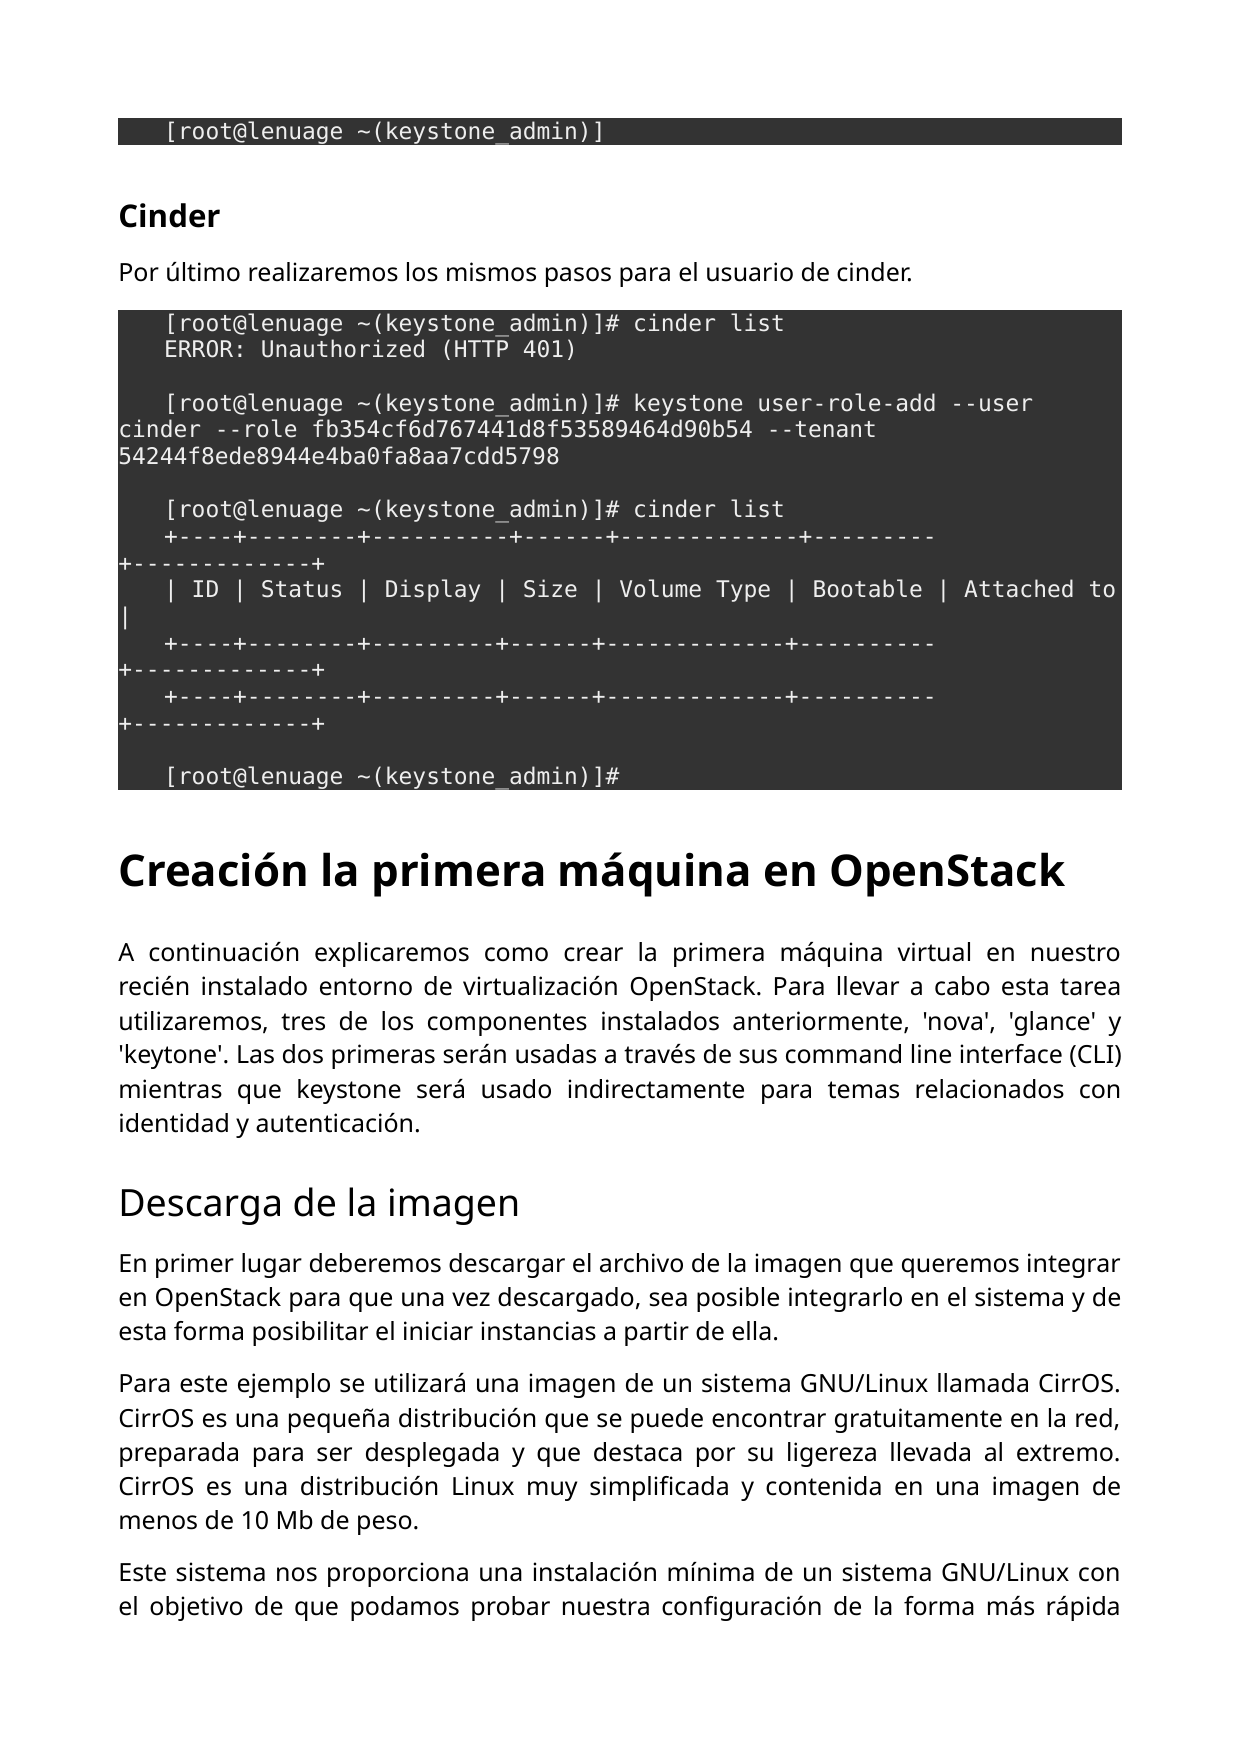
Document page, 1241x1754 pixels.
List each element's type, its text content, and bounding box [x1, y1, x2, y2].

text ERROR: Unauthorized (HTTP 401) [118, 337, 1122, 363]
text A continuación explicaremos como crear la primera máquina virtual en nuestro recién instalado entorno de virtualización OpenStack. Para llevar a cabo esta tarea utilizaremos, tres de los componentes instalados anteriormente, 'nova', 'glance' y 'keytone'. Las dos primeras serán usadas a través de sus command line interface (CLI) mientras que keystone será usado indirectamente para temas relacionados con identidad y autenticación. [118, 935, 1122, 1139]
text [root@lenuage ~(keystone_admin)]# [118, 763, 1122, 790]
subtitle Cinder [118, 194, 1122, 236]
text Este sistema nos proporciona una instalación mínima de un sistema GNU/Linux con el objetivo de que podamos probar nuestra configuración de la forma más rápida [118, 1554, 1122, 1623]
subtitle Descarga de la imagen [118, 1176, 1122, 1227]
text En primer lugar deberemos descargar el archivo de la imagen que queremos integrar en OpenStack para que una vez descargado, sea posible integrarlo en el sistema y de esta forma posibilitar el iniciar instancias a partir de ella. [118, 1246, 1122, 1348]
text Para este ejemplo se utilizará una imagen de un sistema GNU/Linux llamada CirrOS. CirrOS es una pequeña distribución que se puede encontrar gratuitamente en la red, preparada para ser desplegada y que destaca por su ligereza llevada al extremo. CirrOS es una distribución Linux muy simplificada y contenida en una imagen de menos de 10 Mb de peso. [118, 1366, 1122, 1536]
text [root@lenuage ~(keystone_admin)]# cinder list [118, 310, 1122, 337]
text Por último realizaremos los mismos pasos para el usuario de cinder. [118, 255, 1122, 289]
text +----+--------+---------+------+-------------+----------+-------------+ [118, 683, 1122, 737]
text | ID | Status | Display | Size | Volume Type | Bootable | Attached to | [118, 577, 1122, 630]
text [root@lenuage ~(keystone_admin)]# keystone user-role-add --user cinder --role fb354cf6d767441d8f53589464d90b54 --tenant 54244f8ede8944e4ba0fa8aa7cdd5798 [118, 390, 1122, 470]
subtitle Creación la primera máquina en OpenStack [118, 839, 1122, 899]
text [root@lenuage ~(keystone_admin)] [118, 118, 1122, 145]
text +----+--------+---------+------+-------------+----------+-------------+ [118, 630, 1122, 683]
text +----+--------+----------+------+-------------+---------+-------------+ [118, 523, 1122, 577]
text [root@lenuage ~(keystone_admin)]# cinder list [118, 497, 1122, 523]
